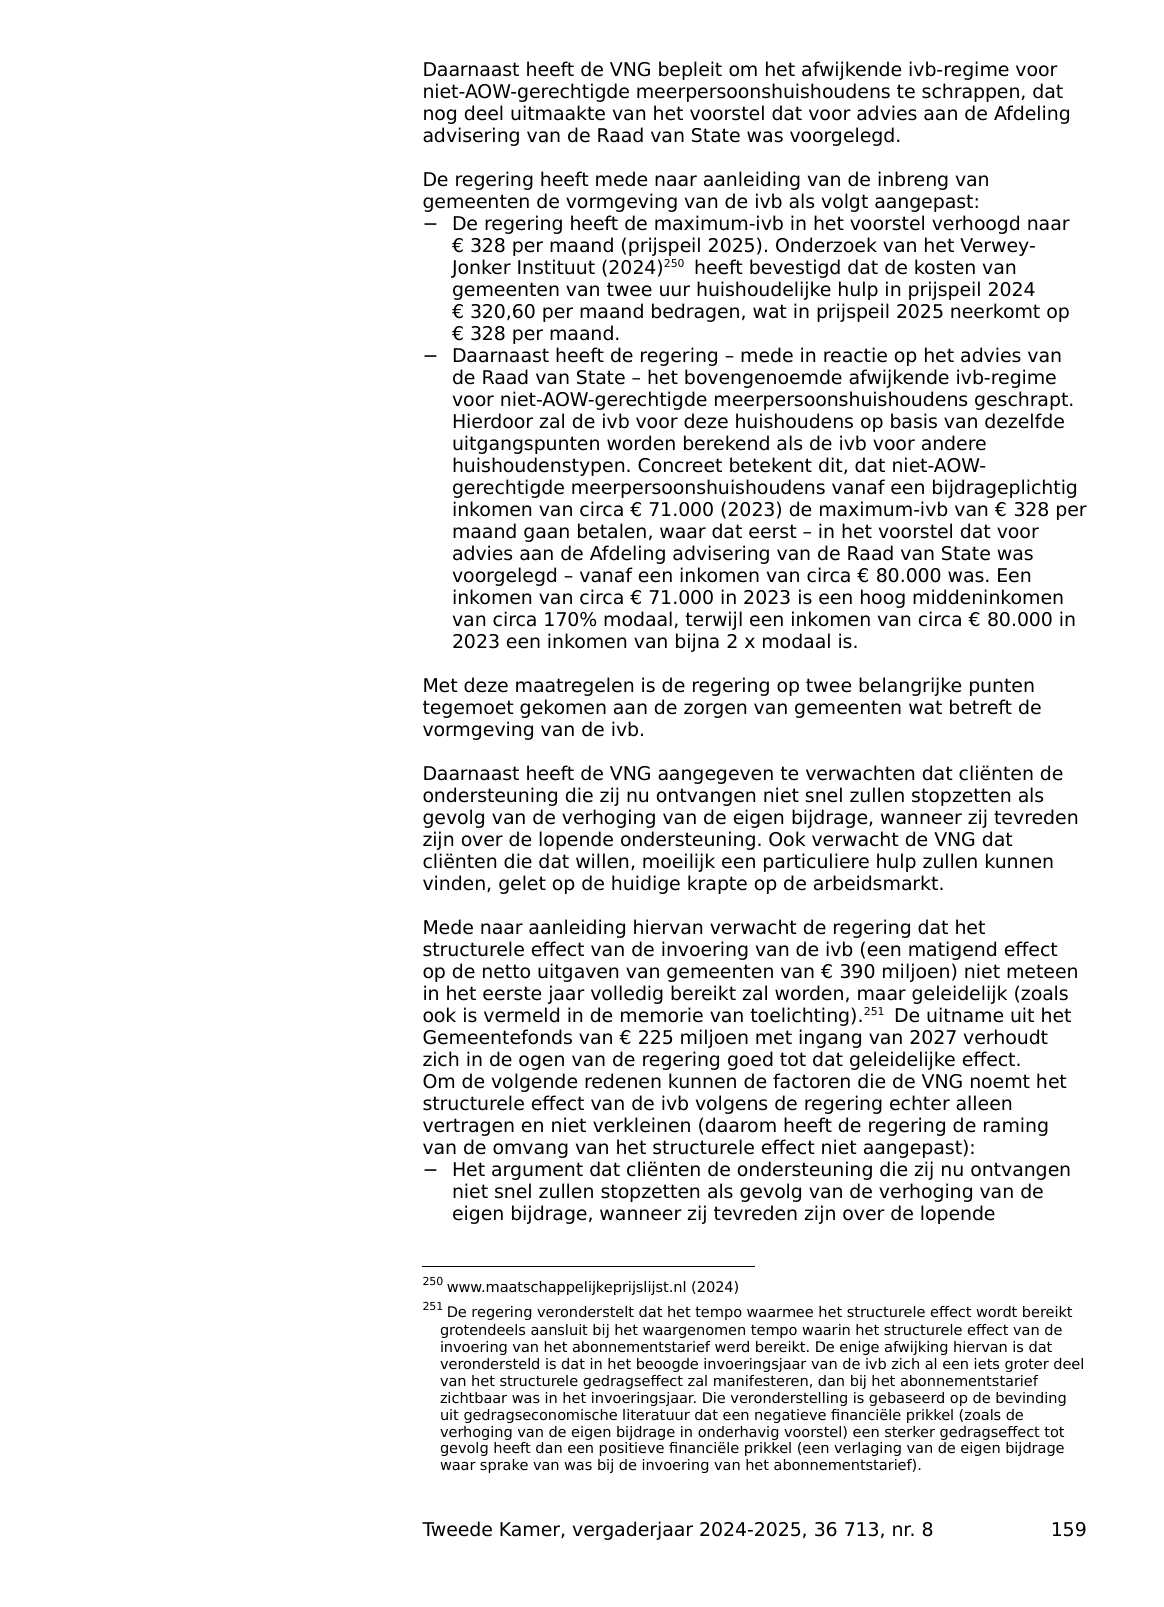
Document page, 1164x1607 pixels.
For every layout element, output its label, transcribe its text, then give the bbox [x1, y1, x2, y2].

text − Daarnaast heeft de regering – mede in reactie op het advies van de Raad van State – het bovengenoemde afwijkende ivb-regime voor niet-AOW-gerechtigde meerpersoonshuishoudens geschrapt. Hierdoor zal de ivb voor deze huishoudens op basis van dezelfde uitgangspunten worden berekend als de ivb voor andere huishoudenstypen. Concreet betekent dit, dat niet-AOW-gerechtigde meerpersoonshuishoudens vanaf een bijdrageplichtig inkomen van circa € 71.000 (2023) de maximum-ivb van € 328 per maand gaan betalen, waar dat eerst – in het voorstel dat voor advies aan de Afdeling advisering van de Raad van State was voorgelegd – vanaf een inkomen van circa € 80.000 was. Een inkomen van circa € 71.000 in 2023 is een hoog middeninkomen van circa 170% modaal, terwijl een inkomen van circa € 80.000 in 2023 een inkomen van bijna 2 x modaal is. [422, 345, 1087, 653]
text De regering veronderstelt dat het tempo waarmee het structurele effect wordt bereikt grotendeels aansluit bij het waargenomen tempo waarin het structurele effect van de invoering van het abonnementstarief werd bereikt. De enige afwijking hiervan is dat verondersteld is dat in het beoogde invoeringsjaar van de ivb zich al een iets groter deel van het structurele gedragseffect zal manifesteren, dan bij het abonnementstarief zichtbaar was in het invoeringsjaar. Die veronderstelling is gebaseerd op de bevinding uit gedragseconomische literatuur dat een negatieve financiële prikkel (zoals de verhoging van de eigen bijdrage in onderhavig voorstel) een sterker gedragseffect tot gevolg heeft dan een positieve financiële prikkel (een verlaging van de eigen bijdrage waar sprake van was bij de invoering van het abonnementstarief). [422, 1300, 1087, 1474]
text Daarnaast heeft de VNG aangegeven te verwachten dat cliënten de ondersteuning die zij nu ontvangen niet snel zullen stopzetten als gevolg van de verhoging van de eigen bijdrage, wanneer zij tevreden zijn over de lopende ondersteuning. Ook verwacht de VNG dat cliënten die dat willen, moeilijk een particuliere hulp zullen kunnen vinden, gelet op de huidige krapte op de arbeidsmarkt. [422, 763, 1087, 895]
text www.maatschappelijkeprijslijst.nl (2024) [422, 1275, 1087, 1297]
text De regering heeft mede naar aanleiding van de inbreng van gemeenten de vormgeving van de ivb als volgt aangepast: [422, 169, 1087, 213]
text Daarnaast heeft de VNG bepleit om het afwijkende ivb-regime voor niet-AOW-gerechtigde meerpersoonshuishoudens te schrappen, dat nog deel uitmaakte van het voorstel dat voor advies aan de Afdeling advisering van de Raad van State was voorgelegd. [422, 59, 1087, 147]
text Om de volgende redenen kunnen de factoren die de VNG noemt het structurele effect van de ivb volgens de regering echter alleen vertragen en niet verkleinen (daarom heeft de regering de raming van de omvang van het structurele effect niet aangepast): [422, 1071, 1087, 1159]
text Mede naar aanleiding hiervan verwacht de regering dat het structurele effect van de invoering van de ivb (een matigend effect op de netto uitgaven van gemeenten van € 390 miljoen) niet meteen in het eerste jaar volledig bereikt zal worden, maar geleidelijk (zoals ook is vermeld in de memorie van toelichting). De uitname uit het Gemeentefonds van € 225 miljoen met ingang van 2027 verhoudt zich in de ogen van de regering goed tot dat geleidelijke effect. [422, 917, 1087, 1071]
text − De regering heeft de maximum-ivb in het voorstel verhoogd naar € 328 per maand (prijspeil 2025). Onderzoek van het Verwey-Jonker Instituut (2024) heeft bevestigd dat de kosten van gemeenten van twee uur huishoudelijke hulp in prijspeil 2024 € 320,60 per maand bedragen, wat in prijspeil 2025 neerkomt op € 328 per maand. [422, 213, 1087, 345]
text Met deze maatregelen is de regering op twee belangrijke punten tegemoet gekomen aan de zorgen van gemeenten wat betreft de vormgeving van de ivb. [422, 675, 1087, 741]
text − Het argument dat cliënten de ondersteuning die zij nu ontvangen niet snel zullen stopzetten als gevolg van de verhoging van de eigen bijdrage, wanneer zij tevreden zijn over de lopende [422, 1159, 1087, 1225]
